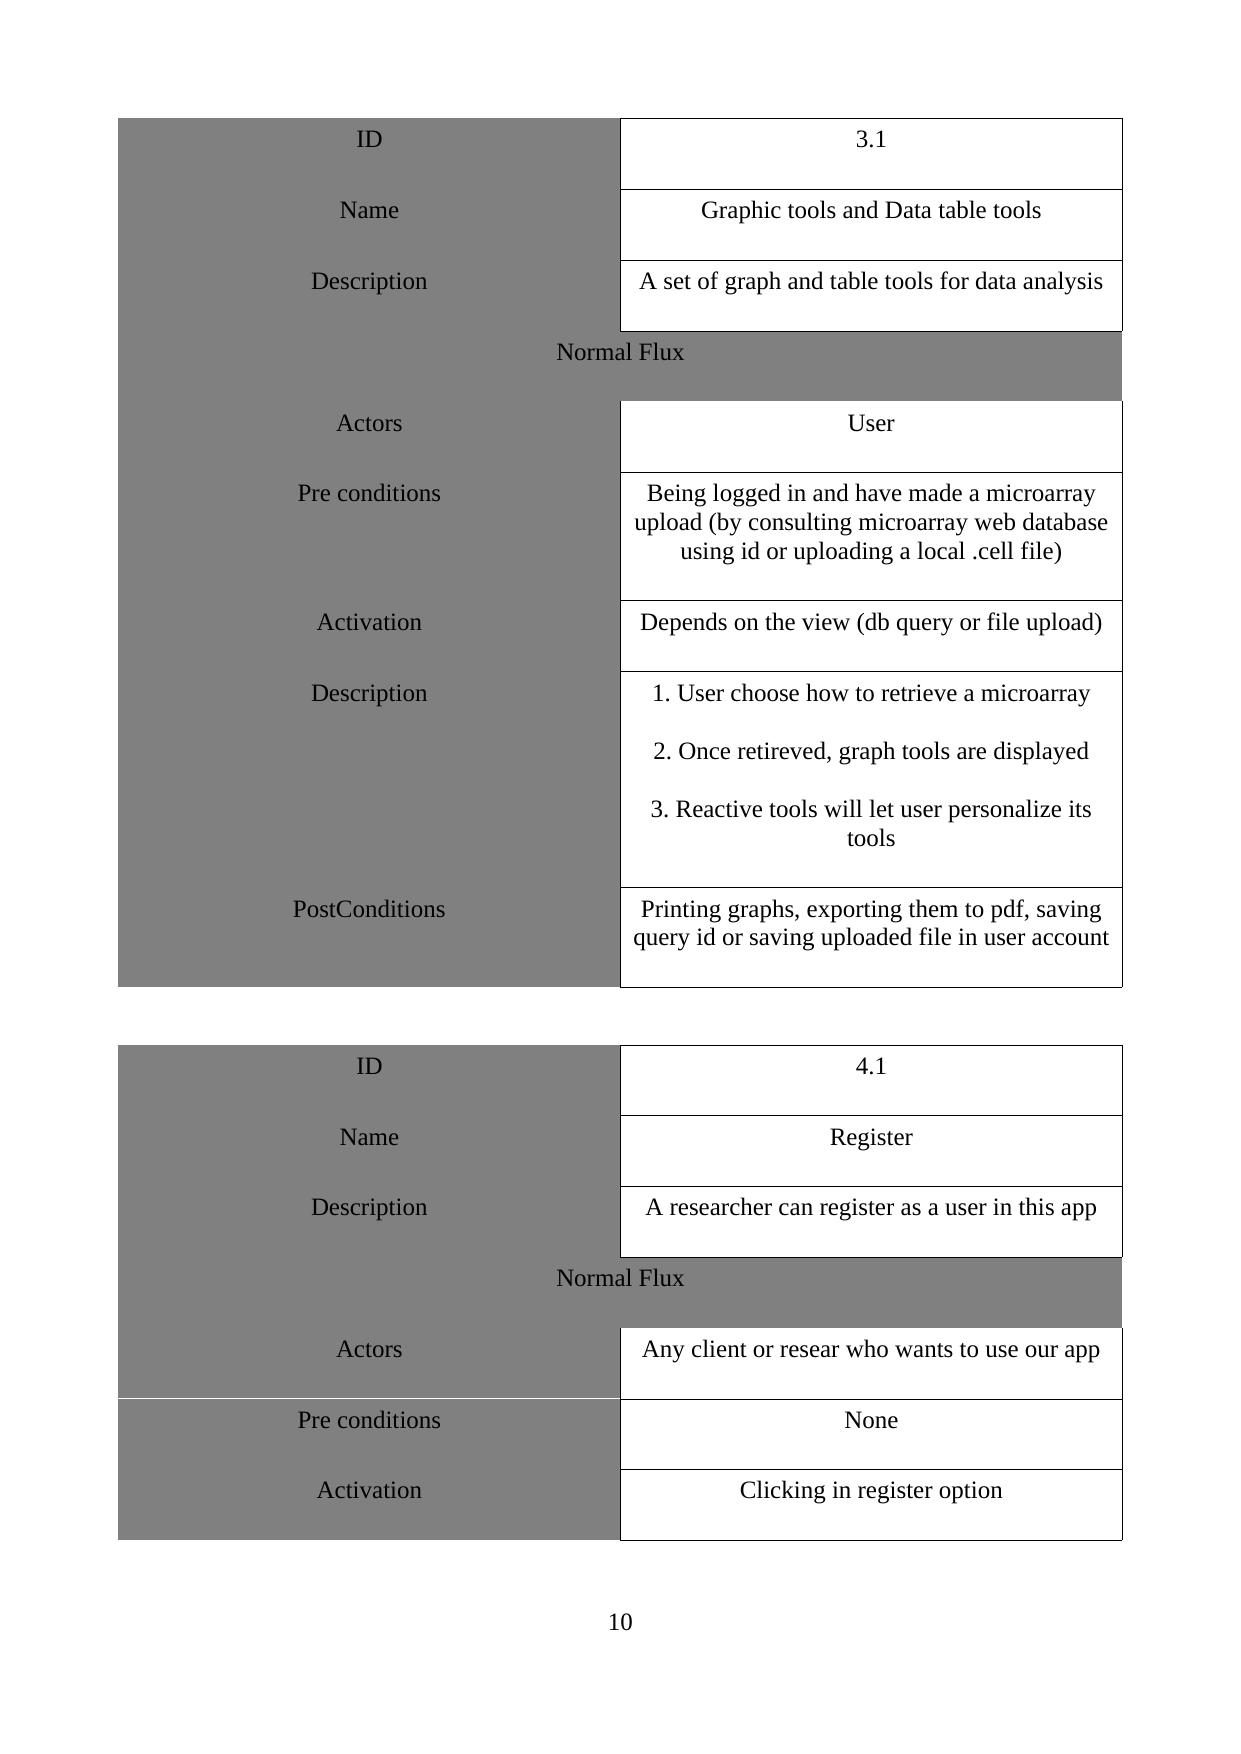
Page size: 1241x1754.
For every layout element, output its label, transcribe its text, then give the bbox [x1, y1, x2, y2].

table_cell Actors [118, 1328, 620, 1398]
table_cell PostConditions [118, 887, 620, 987]
table_cell Register [621, 1116, 1122, 1186]
table_cell Printing graphs, exporting them to pdf, saving query id or saving uploaded file in user account [621, 888, 1122, 987]
table_cell Description [118, 260, 620, 331]
table_cell None [621, 1400, 1122, 1469]
table_cell Graphic tools and Data table tools [621, 190, 1122, 260]
table_cell Name [118, 189, 620, 260]
table_header 4.1 [621, 1046, 1122, 1115]
table_header 3.1 [621, 119, 1122, 189]
table_cell User [621, 401, 1122, 472]
table_header ID [118, 1045, 620, 1115]
table_cell A researcher can register as a user in this app [621, 1187, 1122, 1257]
table_cell A set of graph and table tools for data analysis [621, 261, 1122, 331]
table_cell Any client or resear who wants to use our app [621, 1328, 1122, 1398]
table_cell Activation [118, 1469, 620, 1540]
table_cell Name [118, 1115, 620, 1186]
table_cell Description [118, 671, 620, 887]
table_cell Description [118, 1186, 620, 1257]
table_cell Normal Flux [118, 1257, 1122, 1328]
table_cell Depends on the view (db query or file upload) [621, 601, 1122, 671]
table_cell Clicking in register option [621, 1470, 1122, 1540]
table_cell 1. User choose how to retrieve a microarray 2. Once retireved, graph tools are displayed 3. Reactive tools will let user personalize its tools [621, 672, 1122, 887]
table_cell Activation [118, 600, 620, 671]
table_cell Pre conditions [118, 1399, 620, 1469]
table_cell Pre conditions [118, 472, 620, 600]
table_header ID [118, 118, 620, 189]
table_cell Normal Flux [118, 331, 1122, 401]
table_cell Being logged in and have made a microarray upload (by consulting microarray web database using id or uploading a local .cell file) [621, 473, 1122, 600]
table_cell Actors [118, 401, 620, 472]
